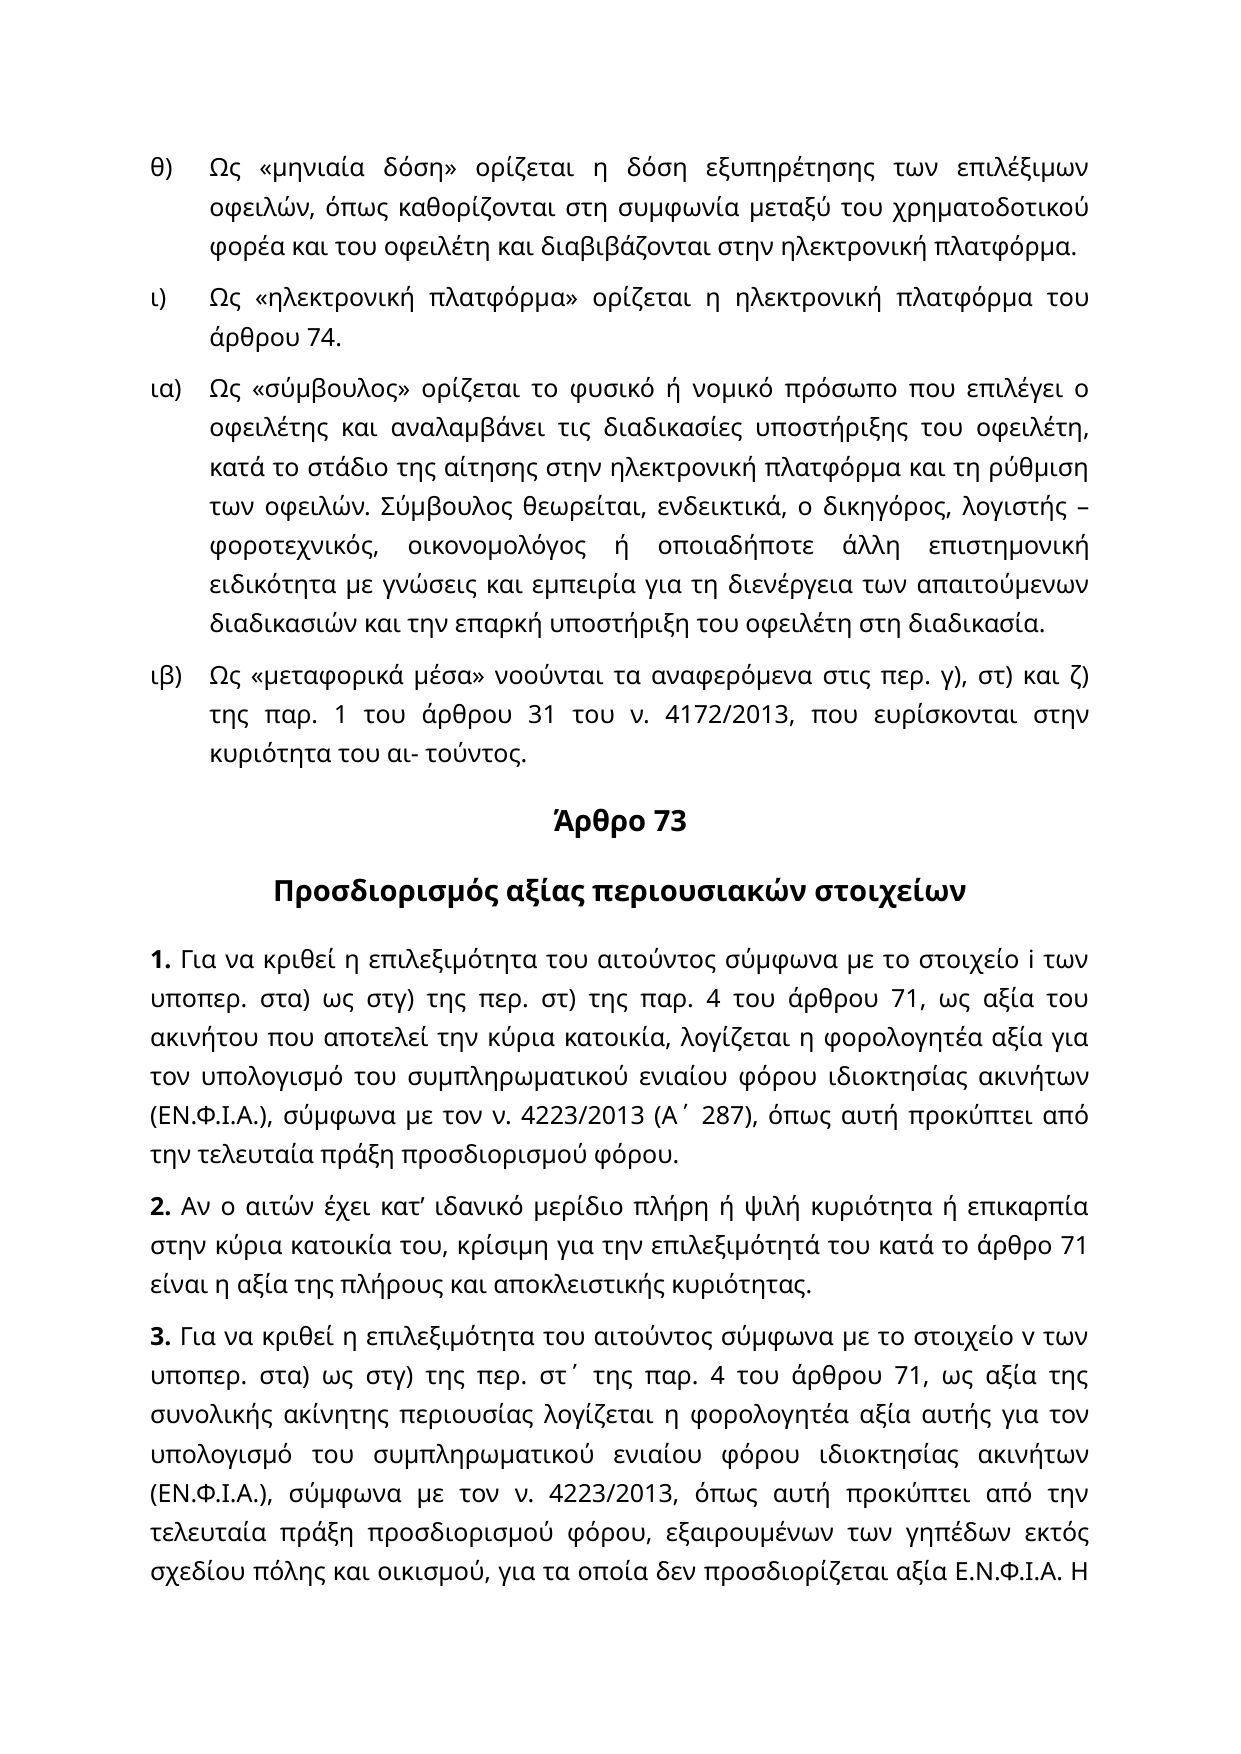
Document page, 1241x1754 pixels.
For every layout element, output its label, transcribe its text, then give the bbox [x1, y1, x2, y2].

list ι) Ως «ηλεκτρονική πλατφόρμα» ορίζεται η ηλεκτρονική πλατφόρμα του άρθρου 74. [150, 280, 1090, 353]
list ιβ) Ως «μεταφορικά μέσα» νοούνται τα αναφερόμενα στις περ. γ), στ) και ζ) της παρ. 1 του άρθρου 31 του ν. 4172/2013, που ευρίσκονται στην κυριότητα του αι- τούντος. [150, 657, 1090, 770]
subtitle Άρθρο 73 [150, 800, 1090, 840]
list ια) Ως «σύμβουλος» ορίζεται το φυσικό ή νομικό πρόσωπο που επιλέγει ο οφειλέτης και αναλαμβάνει τις διαδικασίες υποστήριξης του οφειλέτη, κατά το στάδιο της αίτησης στην ηλεκτρονική πλατφόρμα και τη ρύθμιση των οφειλών. Σύμβουλος θεωρείται, ενδεικτικά, ο δικηγόρος, λογιστής – φοροτεχνικός, οικονομολόγος ή οποιαδήποτε άλλη επιστημονική ειδικότητα με γνώσεις και εμπειρία για τη διενέργεια των απαιτούμενων διαδικασιών και την επαρκή υποστήριξη του οφειλέτη στη διαδικασία. [150, 371, 1090, 640]
list θ) Ως «μηνιαία δόση» ορίζεται η δόση εξυπηρέτησης των επιλέξιμων οφειλών, όπως καθορίζονται στη συμφωνία μεταξύ του χρηματοδοτικού φορέα και του οφειλέτη και διαβιβάζονται στην ηλεκτρονική πλατφόρμα. [150, 150, 1090, 262]
subtitle Προσδιορισμός αξίας περιουσιακών στοιχείων [150, 871, 1090, 910]
text 1. Για να κριθεί η επιλεξιμότητα του αιτούντος σύμφωνα με το στοιχείο i των υποπερ. στα) ως στγ) της περ. στ) της παρ. 4 του άρθρου 71, ως αξία του ακινήτου που αποτελεί την κύρια κατοικία, λογίζεται η φορολογητέα αξία για τον υπολογισμό του συμπληρωματικού ενιαίου φόρου ιδιοκτησίας ακινήτων (ΕΝ.Φ.Ι.Α.), σύμφωνα με τον ν. 4223/2013 (Α΄ 287), όπως αυτή προκύπτει από την τελευταία πράξη προσδιορισμού φόρου. [150, 941, 1090, 1171]
text 3. Για να κριθεί η επιλεξιμότητα του αιτούντος σύμφωνα με το στοιχείο v των υποπερ. στα) ως στγ) της περ. στ΄ της παρ. 4 του άρθρου 71, ως αξία της συνολικής ακίνητης περιουσίας λογίζεται η φορολογητέα αξία αυτής για τον υπολογισμό του συμπληρωματικού ενιαίου φόρου ιδιοκτησίας ακινήτων (ΕΝ.Φ.Ι.Α.), σύμφωνα με τον ν. 4223/2013, όπως αυτή προκύπτει από την τελευταία πράξη προσδιορισμού φόρου, εξαιρουμένων των γηπέδων εκτός σχεδίου πόλης και οικισμού, για τα οποία δεν προσδιορίζεται αξία Ε.Ν.Φ.Ι.Α. Η [150, 1319, 1090, 1588]
text 2. Αν ο αιτών έχει κατ’ ιδανικό μερίδιο πλήρη ή ψιλή κυριότητα ή επικαρπία στην κύρια κατοικία του, κρίσιμη για την επιλεξιμότητά του κατά το άρθρο 71 είναι η αξία της πλήρους και αποκλειστικής κυριότητας. [150, 1189, 1090, 1301]
